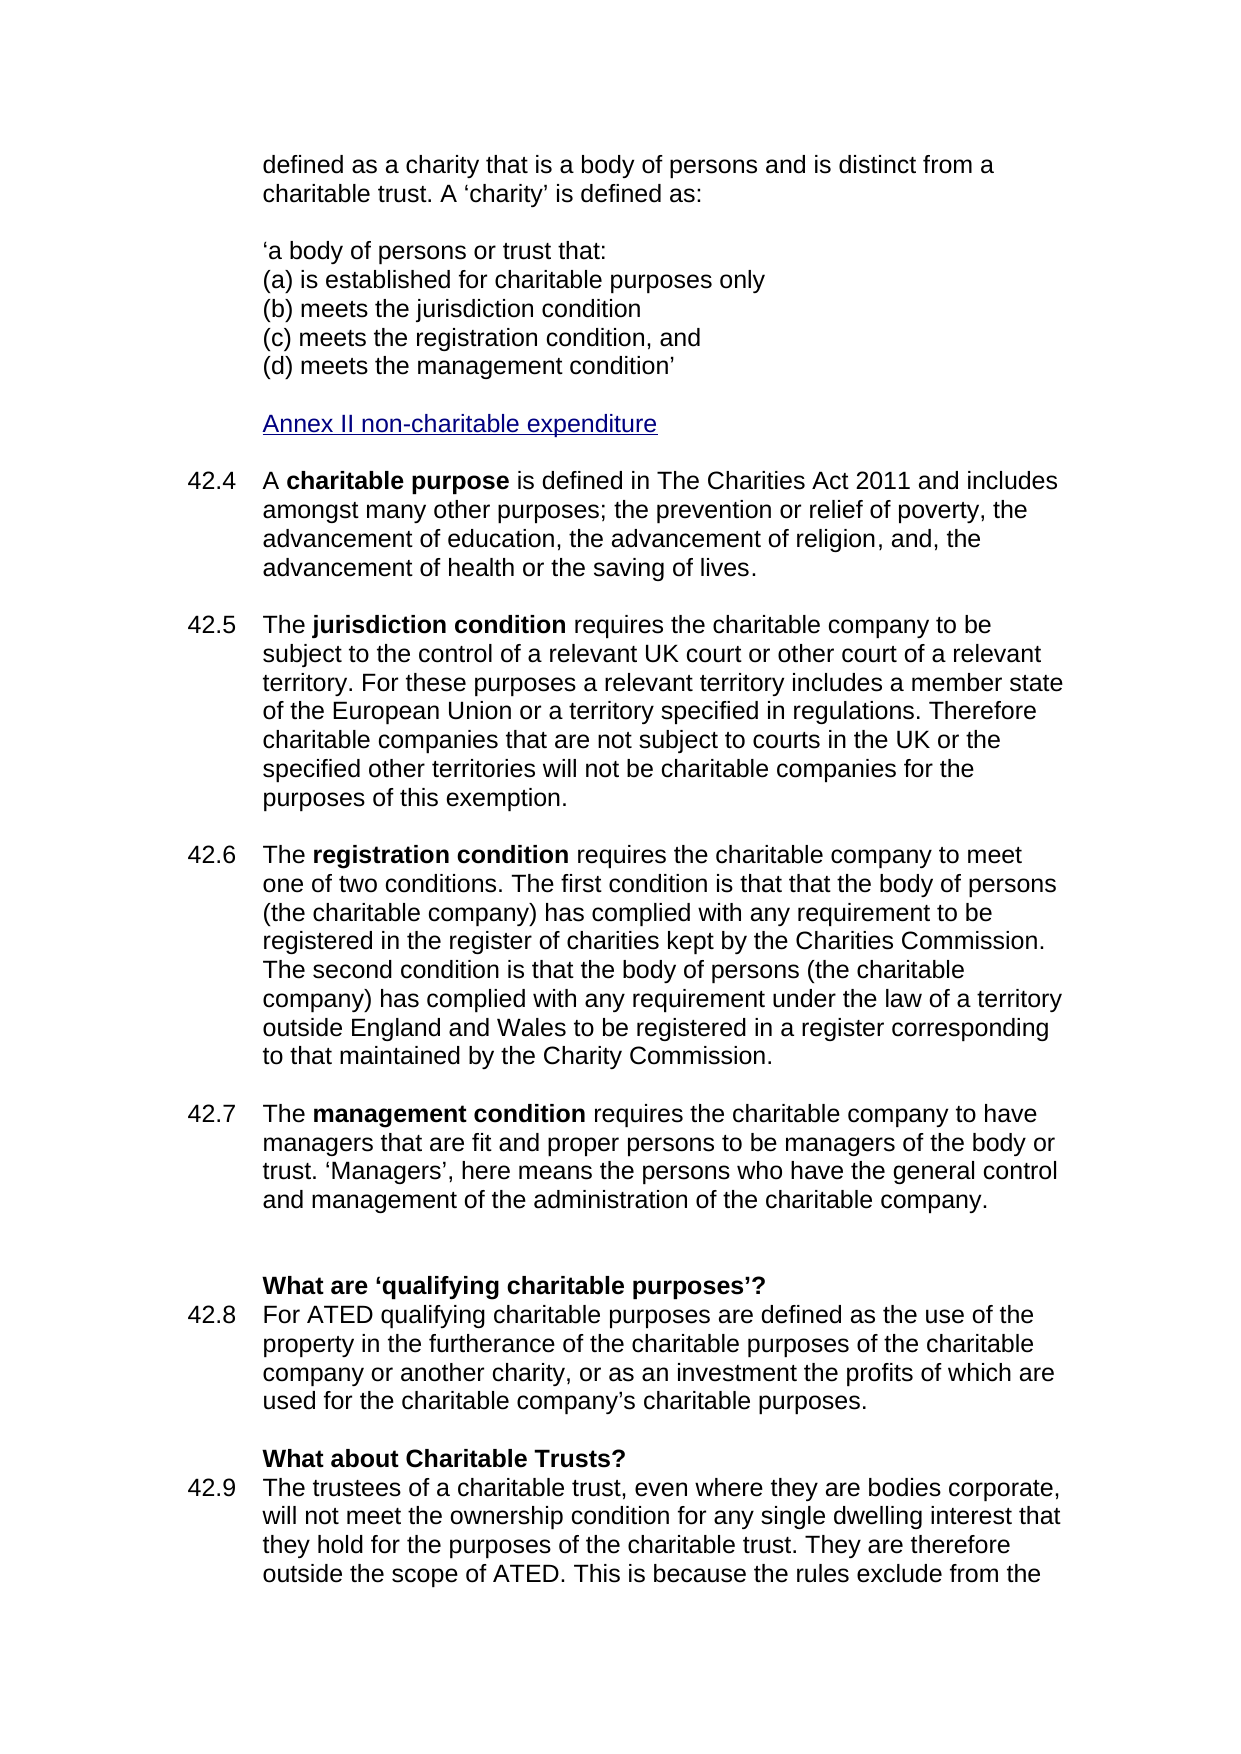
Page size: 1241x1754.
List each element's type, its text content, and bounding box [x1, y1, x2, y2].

text 42.4 A charitable purpose is defined in The Charities Act 2011 and includes amongst many other purposes; the prevention or relief of poverty, the advancement of education, the advancement of religion, and, the advancement of health or the saving of lives. [187, 466, 1069, 581]
text 42.7 The management condition requires the charitable company to have managers that are fit and proper persons to be managers of the body or trust. ‘Managers’, here means the persons who have the general control and management of the administration of the charitable company. [187, 1099, 1069, 1214]
text (c) meets the registration condition, and [187, 322, 1069, 351]
text Annex II non-charitable expenditure [187, 409, 1069, 437]
text 42.8 For ATED qualifying charitable purposes are defined as the use of the property in the furtherance of the charitable purposes of the charitable company or another charity, or as an investment the profits of which are used for the charitable company’s charitable purposes. [187, 1300, 1069, 1415]
text (d) meets the management condition’ [187, 351, 1069, 380]
text defined as a charity that is a body of persons and is distinct from a charitable trust. A ‘charity’ is defined as: [261, 150, 1069, 207]
text 42.6 The registration condition requires the charitable company to meet one of two conditions. The first condition is that that the body of persons (the charitable company) has complied with any requirement to be registered in the register of charities kept by the Charities Commission. The second condition is that the body of persons (the charitable company) has complied with any requirement under the law of a territory outside England and Wales to be registered in a register corresponding to that maintained by the Charity Commission. [187, 840, 1069, 1070]
text (b) meets the jurisdiction condition [187, 294, 1069, 322]
text What about Charitable Trusts? [187, 1444, 1069, 1472]
text ‘a body of persons or trust that: [187, 236, 1069, 265]
text What are ‘qualifying charitable purposes’? [187, 1271, 1069, 1300]
text (a) is established for charitable purposes only [187, 265, 1069, 294]
text 42.5 The jurisdiction condition requires the charitable company to be subject to the control of a relevant UK court or other court of a relevant territory. For these purposes a relevant territory includes a member state of the European Union or a territory specified in regulations. Therefore charitable companies that are not subject to courts in the UK or the specified other territories will not be charitable companies for the purposes of this exemption. [187, 610, 1069, 811]
text 42.9 The trustees of a charitable trust, even where they are bodies corporate, will not meet the ownership condition for any single dwelling interest that they hold for the purposes of the charitable trust. They are therefore outside the scope of ATED. This is because the rules exclude from the [187, 1472, 1069, 1587]
